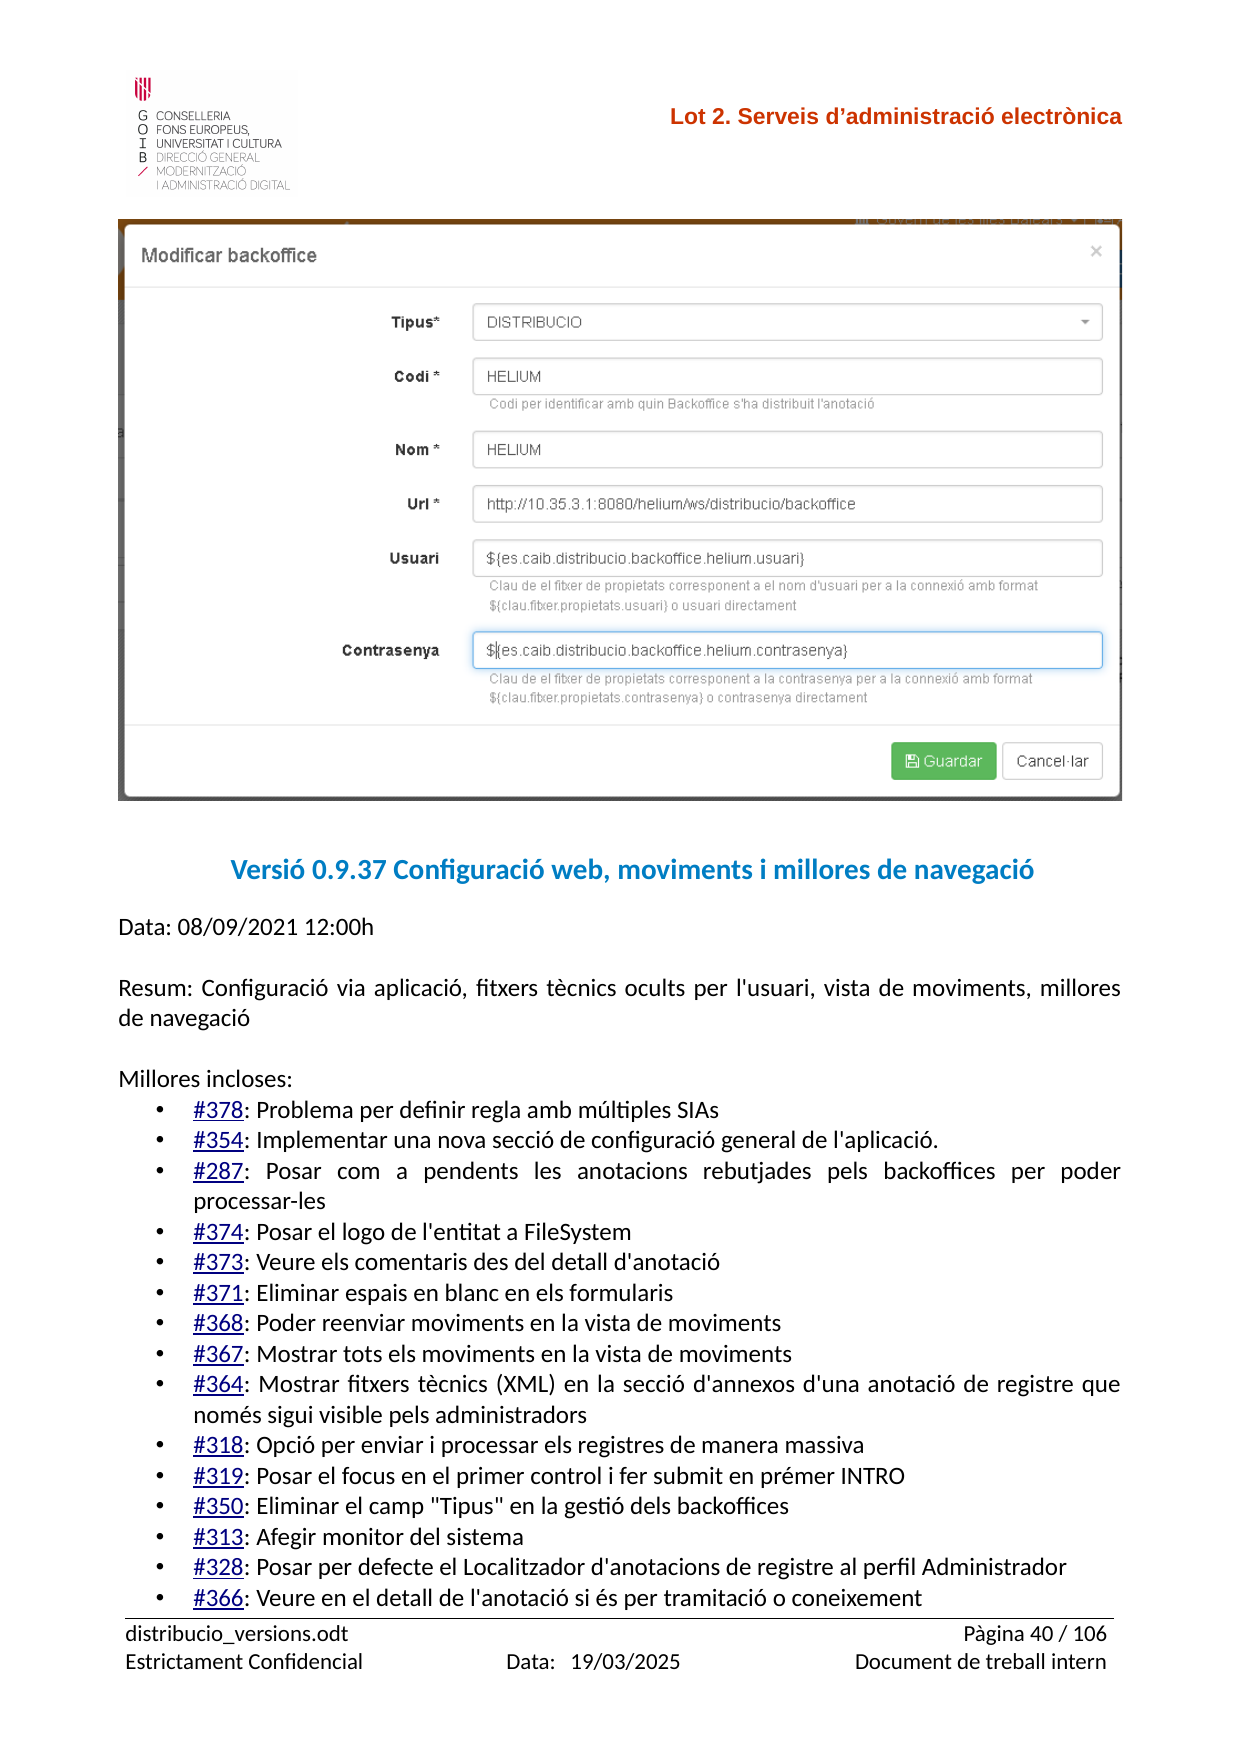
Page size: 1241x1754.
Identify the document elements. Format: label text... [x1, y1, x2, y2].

list #328: Posar per defecte el Localitzador d'anotacions de registre al perfil Administrador [156, 1552, 1122, 1582]
list #318: Opció per enviar i processar els registres de manera massiva [156, 1429, 1122, 1460]
list #367: Mostrar tots els moviments en la vista de moviments [156, 1338, 1122, 1368]
text Resum: Configuració via aplicació, fitxers tècnics ocults per l'usuari, vista de moviments, millores de navegació [118, 972, 1122, 1033]
list #313: Afegir monitor del sistema [156, 1521, 1122, 1552]
list #364: Mostrar fitxers tècnics (XML) en la secció d'annexos d'una anotació de registre que només sigui visible pels administradors [156, 1368, 1122, 1429]
list #350: Eliminar el camp "Tipus" en la gestió dels backoffices [156, 1491, 1122, 1521]
list #368: Poder reenviar moviments en la vista de moviments [156, 1307, 1122, 1338]
list #378: Problema per definir regla amb múltiples SIAs [156, 1094, 1122, 1124]
text Data: 08/09/2021 12:00h [118, 911, 1122, 941]
list #354: Implementar una nova secció de configuració general de l'aplicació. [156, 1124, 1122, 1155]
list #319: Posar el focus en el primer control i fer submit en prémer INTRO [156, 1460, 1122, 1491]
text Millores incloses: [118, 1063, 1122, 1094]
subtitle Versió 0.9.37 Configuració web, moviments i millores de navegació [153, 851, 1122, 887]
list #374: Posar el logo de l'entitat a FileSystem [156, 1216, 1122, 1246]
list #366: Veure en el detall de l'anotació si és per tramitació o coneixement [156, 1582, 1122, 1613]
list #371: Eliminar espais en blanc en els formularis [156, 1277, 1122, 1307]
list #287: Posar com a pendents les anotacions rebutjades pels backoffices per poder processar-les [156, 1155, 1122, 1216]
picture [126, 70, 299, 197]
picture [118, 219, 1123, 801]
list #373: Veure els comentaris des del detall d'anotació [156, 1246, 1122, 1277]
